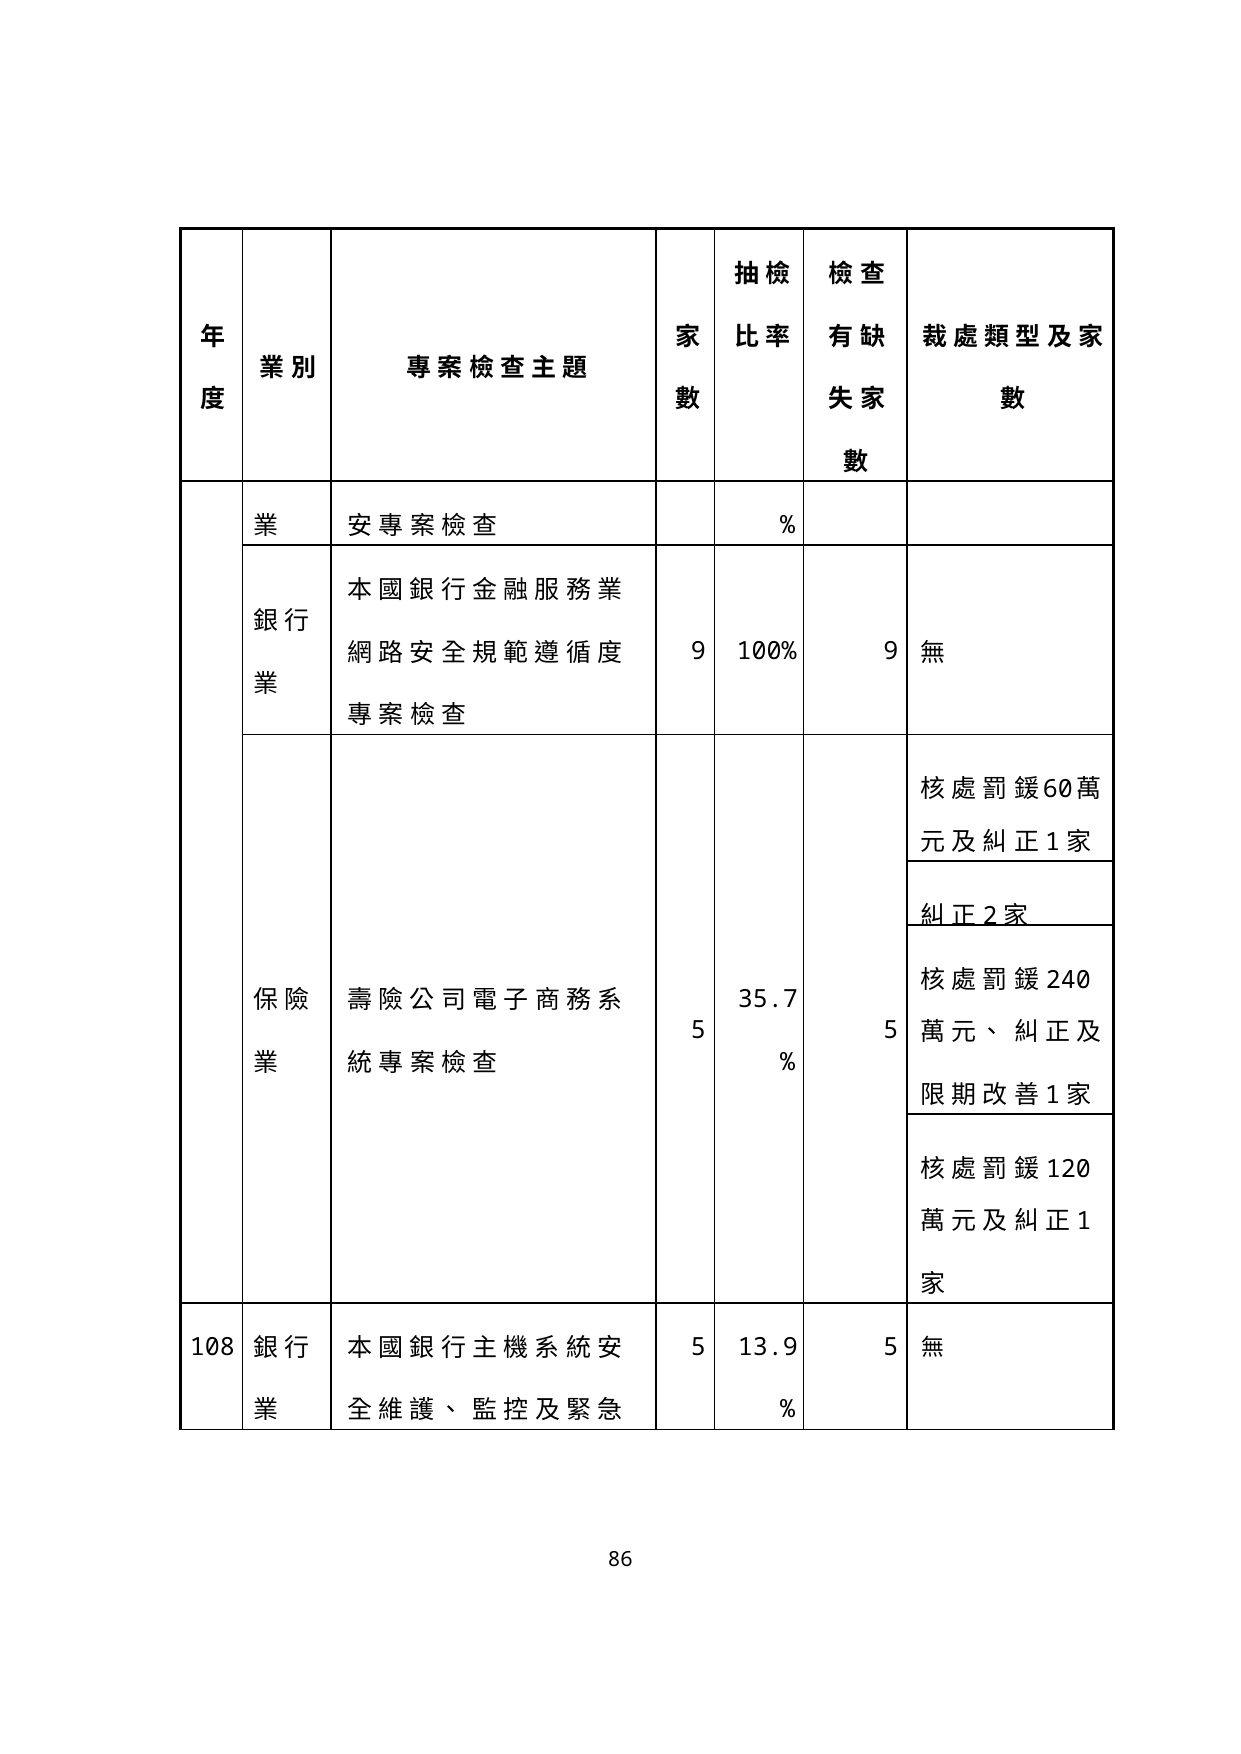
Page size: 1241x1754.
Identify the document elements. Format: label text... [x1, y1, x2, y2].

table_cell 業 [243, 482, 330, 544]
table_cell 銀行業 [243, 546, 330, 733]
table_cell % [715, 482, 803, 544]
table_cell 壽險公司電子商務系統專案檢查 [332, 735, 655, 1302]
table_cell [908, 482, 1112, 544]
table_cell 本國銀行金融服務業網路安全規範遵循度專案檢查 [332, 546, 655, 733]
table_cell 5 [657, 1304, 714, 1429]
table_cell 糾正2家 [908, 862, 1112, 924]
table_cell 保險業 [243, 735, 330, 1302]
table_cell 無 [908, 546, 1112, 733]
table_cell [182, 482, 242, 1302]
table_cell 9 [804, 546, 906, 733]
table_cell 核處罰鍰240萬元、糾正及限期改善1家 [908, 926, 1112, 1113]
table_cell 9 [657, 546, 714, 733]
table_cell 5 [804, 735, 906, 1302]
table_cell 銀行業 [243, 1304, 330, 1429]
table_cell 5 [657, 735, 714, 1302]
table_cell 無 [908, 1304, 1112, 1429]
table_cell 安專案檢查 [332, 482, 655, 544]
table_cell [804, 482, 906, 544]
table_cell 108 [182, 1304, 242, 1429]
table_cell [657, 482, 714, 544]
table_cell 本國銀行主機系統安全維護、監控及緊急 [332, 1304, 655, 1429]
table_cell 5 [804, 1304, 906, 1429]
table_header 業別 [243, 230, 330, 480]
table_cell 100% [715, 546, 803, 733]
table_cell 35.7% [715, 735, 803, 1302]
table_cell 核處罰鍰60萬元及糾正1家 [908, 735, 1112, 860]
table_header 裁處類型及家數 [908, 230, 1112, 480]
table_header 年度 [182, 230, 242, 480]
table_cell 13.9% [715, 1304, 803, 1429]
table_header 抽檢 比率 [715, 230, 803, 480]
table_header 家數 [657, 230, 714, 480]
table_header 專案檢查主題 [332, 230, 655, 480]
table_cell 核處罰鍰120萬元及糾正1家 [908, 1115, 1112, 1302]
table_header 檢查有缺失家數 [804, 230, 906, 480]
